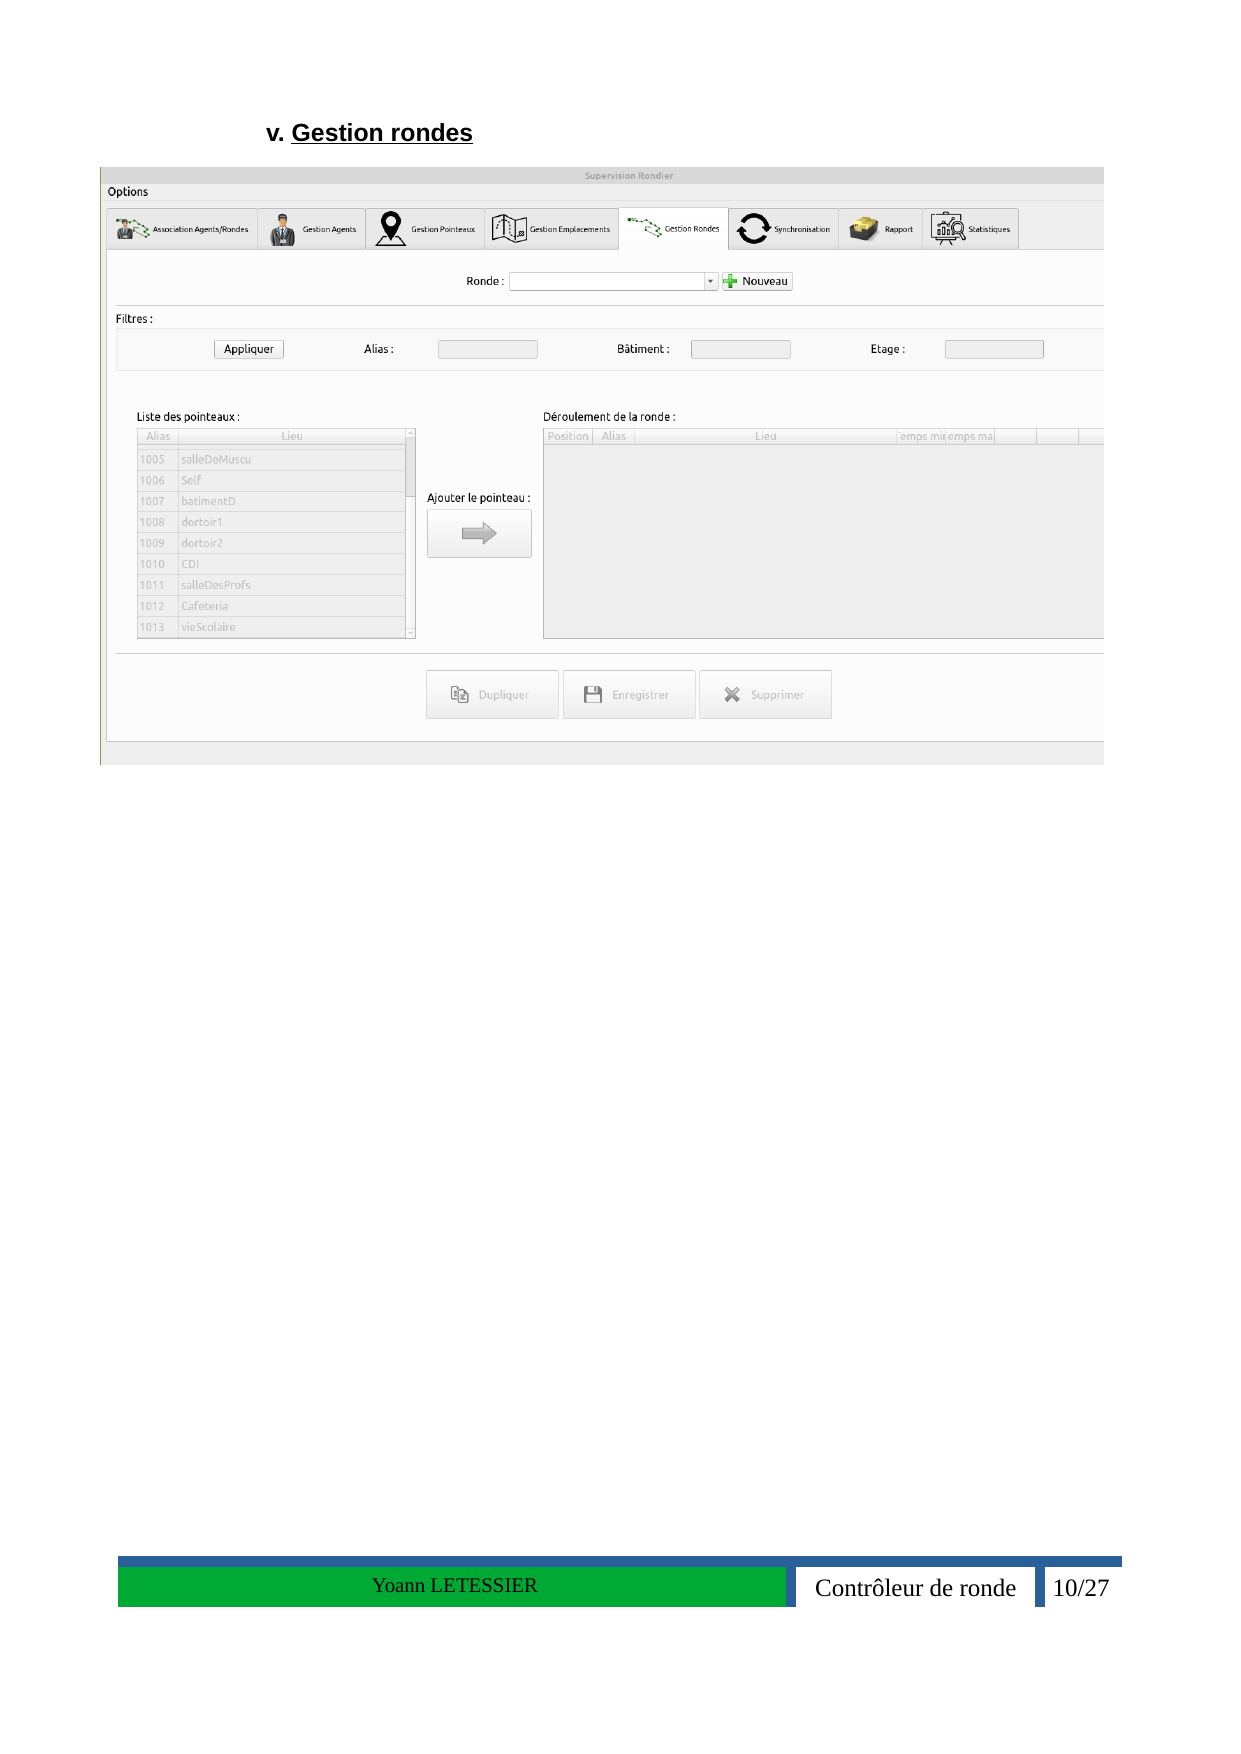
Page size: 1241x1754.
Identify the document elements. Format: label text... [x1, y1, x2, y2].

picture [100, 167, 1104, 765]
subtitle Gestion rondes [266, 118, 1122, 147]
